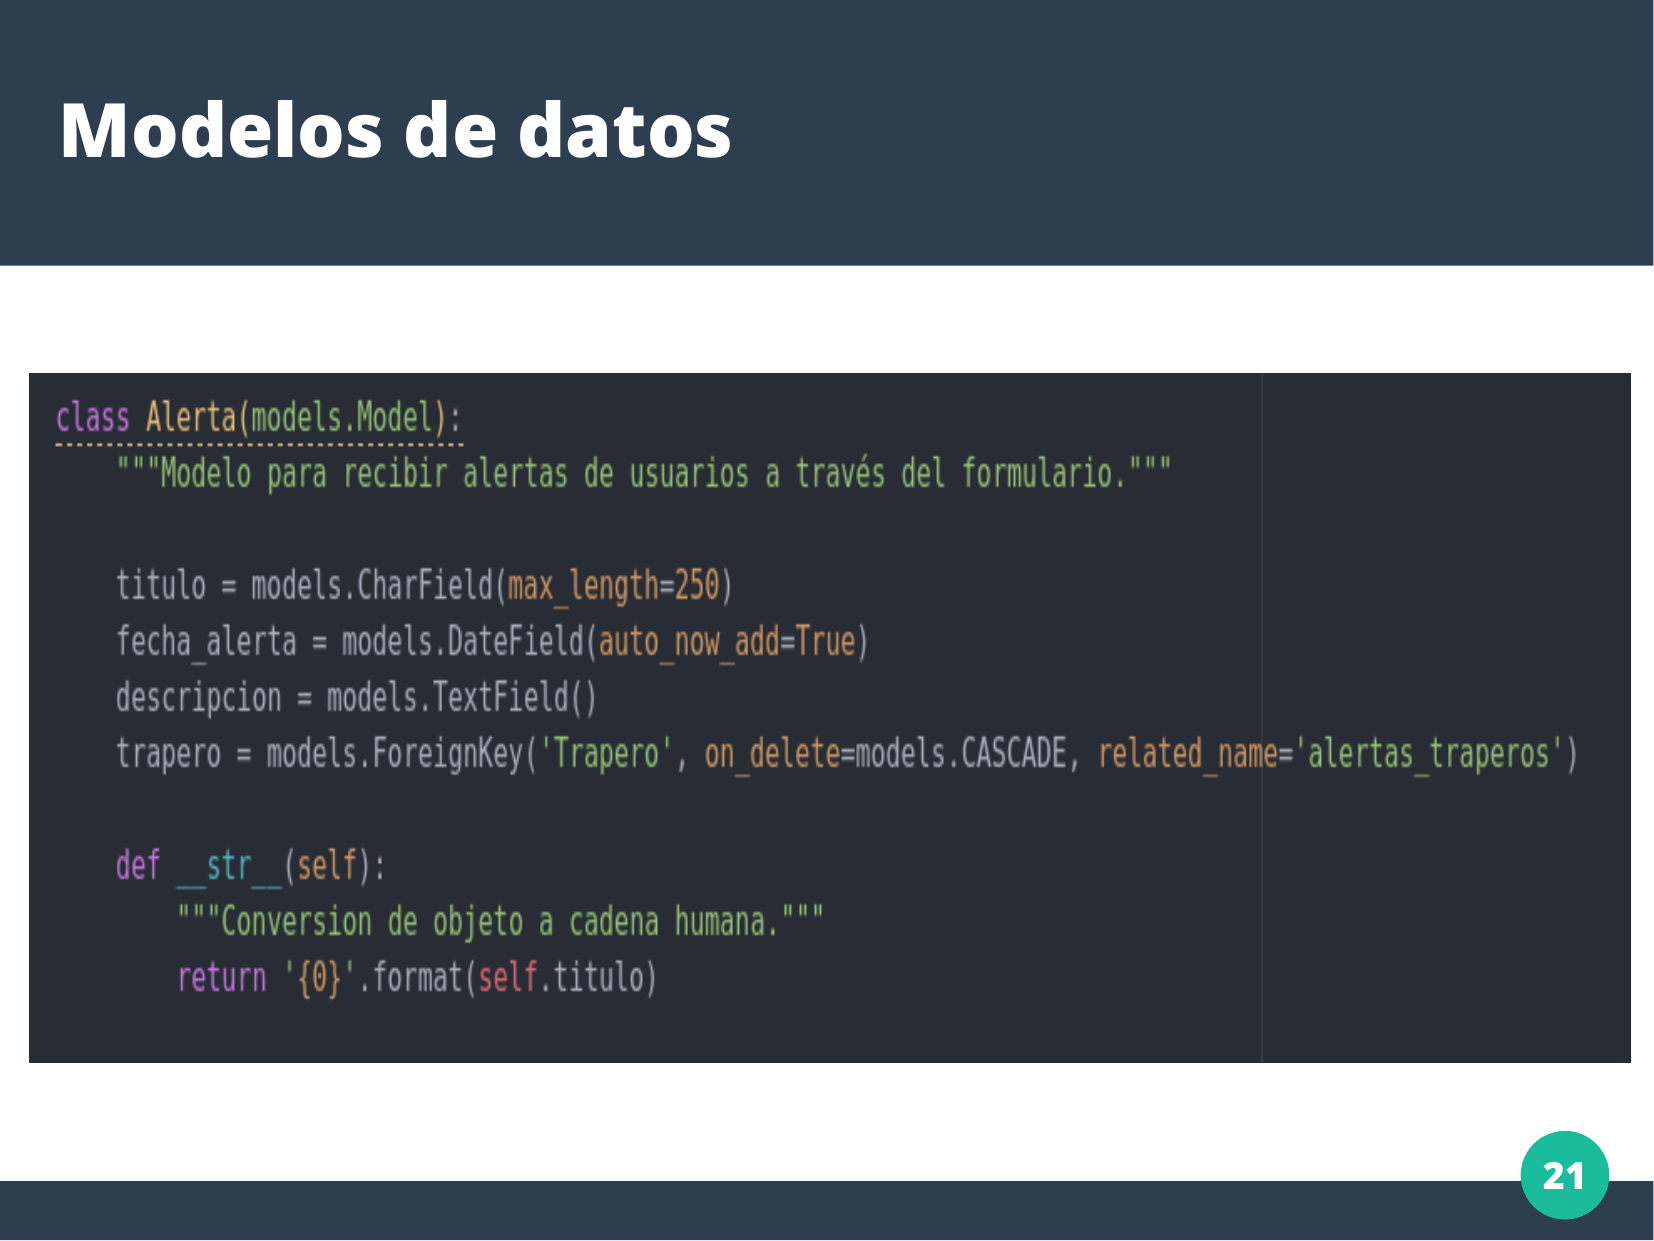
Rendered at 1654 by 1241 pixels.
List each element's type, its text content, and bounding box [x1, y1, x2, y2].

picture [29, 373, 1631, 1063]
title Modelos de datos [59, 49, 1595, 207]
